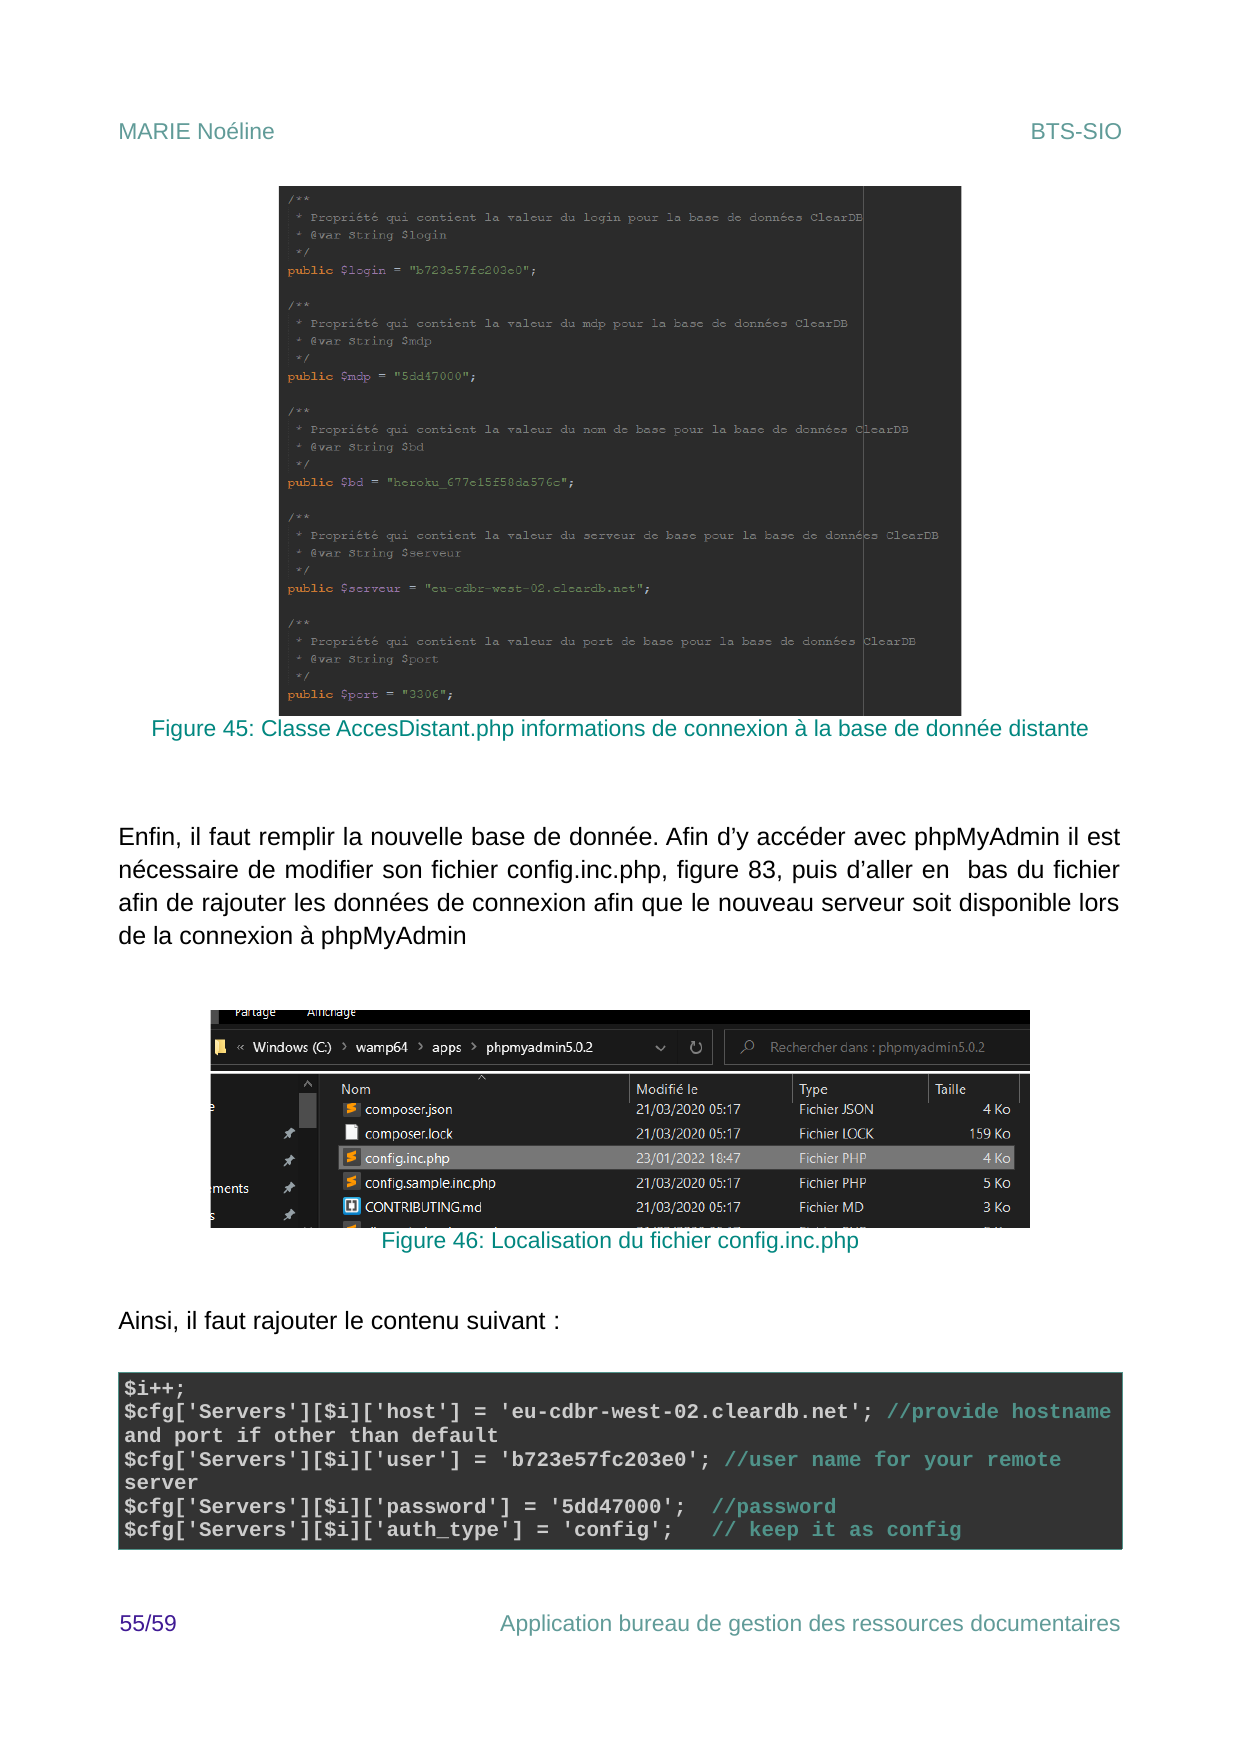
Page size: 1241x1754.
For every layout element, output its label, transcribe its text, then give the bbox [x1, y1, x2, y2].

picture [278, 186, 962, 716]
table_header $i++; $cfg['Servers'][$i]['host'] = 'eu-cdbr-west-02.cleardb.net'; //provide hostname and port if other than default $cfg['Servers'][$i]['user'] = 'b723e57fc203e0'; //user name for your remote server $cfg['Servers'][$i]['password'] = '5dd47000'; //password $cfg['Servers'][$i]['auth_type'] = 'config'; // keep it as config [119, 1373, 1122, 1549]
picture [210, 1010, 1030, 1228]
text Figure 45: Classe AccesDistant.php informations de connexion à la base de donnée distante [118, 716, 1122, 742]
text Figure 46: Localisation du fichier config.inc.php [211, 1228, 1030, 1254]
text Ainsi, il faut rajouter le contenu suivant : [118, 1306, 1122, 1334]
text Enfin, il faut remplir la nouvelle base de donnée. Afin d’y accéder avec phpMyAdmin il est nécessaire de modifier son fichier config.inc.php, figure 83, puis d’aller en bas du fichier afin de rajouter les données de connexion afin que le nouveau serveur soit disponible lors de la connexion à phpMyAdmin [118, 822, 1122, 950]
